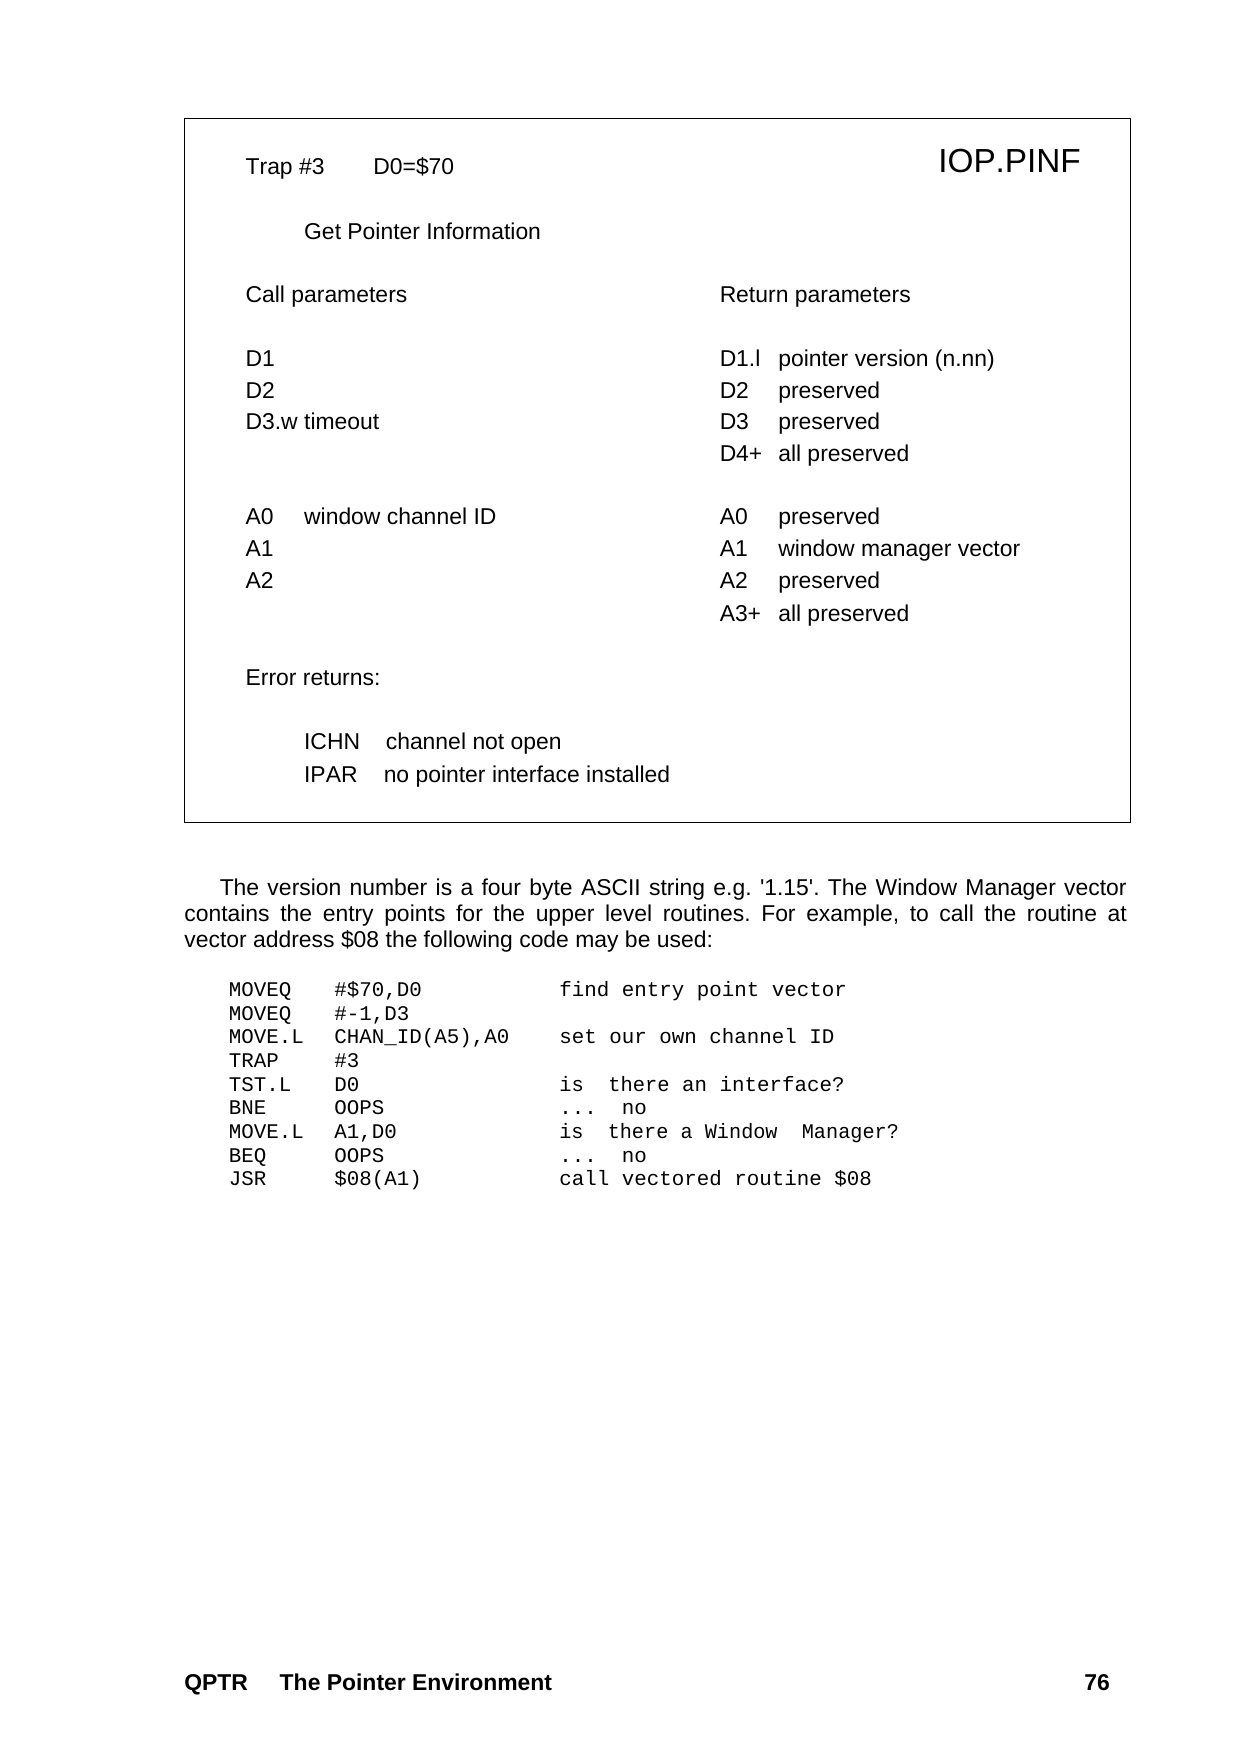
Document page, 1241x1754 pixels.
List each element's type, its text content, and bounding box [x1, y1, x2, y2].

table_cell Call parameters [215, 279, 681, 310]
table_cell [1097, 342, 1130, 374]
table_cell [286, 183, 366, 215]
table_cell [366, 437, 681, 469]
table_cell [215, 215, 286, 247]
table_cell [366, 597, 681, 629]
table_cell [1097, 565, 1130, 597]
text TST.L D0 is there an interface? [184, 1074, 1128, 1097]
table_cell [215, 790, 286, 822]
table_cell window channel ID [286, 502, 681, 532]
table_cell [767, 758, 1097, 790]
table_header [1097, 119, 1130, 150]
table_cell [681, 726, 767, 758]
table_cell channel not open [366, 726, 681, 758]
table_cell [185, 470, 215, 502]
table_cell D4+ [681, 437, 767, 469]
table_cell [185, 150, 215, 183]
table_cell [1097, 437, 1130, 469]
table_cell [767, 693, 1097, 726]
table_cell [185, 790, 215, 822]
table_cell [286, 437, 366, 469]
table_cell D3.w timeout [215, 407, 681, 437]
table_cell [767, 726, 1097, 758]
table_cell [215, 310, 286, 342]
text MOVE.L CHAN_ID(A5),A0 set our own channel ID [184, 1026, 1128, 1050]
table_cell [366, 565, 681, 597]
table_cell [681, 310, 767, 342]
table_cell [681, 247, 767, 279]
table_cell [681, 758, 767, 790]
table_cell [767, 310, 1097, 342]
table_cell [185, 693, 215, 726]
text JSR $08(A1) call vectored routine $08 [184, 1168, 1128, 1192]
table_cell no pointer interface installed [366, 758, 681, 790]
table_cell A0 [215, 502, 286, 532]
table_cell A1 [215, 533, 286, 564]
table_cell [185, 533, 215, 564]
table_cell [185, 758, 215, 790]
table_cell D0=$70 [366, 150, 681, 183]
text MOVE.L A1,D0 is there a Window Manager? [184, 1121, 1128, 1145]
table_cell [215, 726, 286, 758]
table_header [215, 119, 286, 150]
table_cell [1097, 150, 1130, 183]
table_cell window manager vector [767, 533, 1097, 564]
table_cell [185, 342, 215, 374]
text TRAP #3 [184, 1050, 1128, 1074]
table_cell [215, 629, 286, 661]
table_cell Return parameters [681, 279, 1097, 310]
table_cell [185, 661, 215, 693]
table_cell [767, 247, 1097, 279]
table_cell D3 [681, 407, 767, 437]
table_cell [286, 597, 366, 629]
table_cell A3+ [681, 597, 767, 629]
table_cell [1097, 470, 1130, 502]
table_cell all preserved [767, 437, 1097, 469]
table_cell IPAR [286, 758, 366, 790]
table_cell A0 [681, 502, 767, 532]
table_cell [1097, 597, 1130, 629]
table_cell [767, 215, 1097, 247]
table_cell [286, 533, 366, 564]
table_cell [366, 693, 681, 726]
table_cell [366, 629, 681, 661]
table_cell [185, 310, 215, 342]
table_cell [1097, 790, 1130, 822]
table_cell [366, 247, 681, 279]
table_cell [286, 247, 366, 279]
table_cell [681, 693, 767, 726]
table_cell [681, 629, 767, 661]
table_cell [681, 183, 767, 215]
table_cell [366, 310, 681, 342]
table_cell [185, 597, 215, 629]
table_cell [286, 629, 366, 661]
table_cell [286, 790, 366, 822]
table_header [185, 119, 215, 150]
table_cell [366, 183, 681, 215]
table_cell [215, 758, 286, 790]
table_cell [286, 470, 366, 502]
table_cell [681, 215, 767, 247]
table_cell pointer version (n.nn) [767, 342, 1097, 374]
table_cell [1097, 279, 1130, 310]
text BEQ OOPS ... no [184, 1145, 1128, 1168]
text MOVEQ #$70,D0 find entry point vector [184, 979, 1128, 1003]
table_cell Trap #3 [215, 150, 366, 183]
table_cell [1097, 661, 1130, 693]
table_cell [1097, 183, 1130, 215]
table_cell [1097, 726, 1130, 758]
table_cell D1.l [681, 342, 767, 374]
table_cell [767, 790, 1097, 822]
table_cell [215, 247, 286, 279]
table_cell A1 [681, 533, 767, 564]
table_cell [185, 183, 215, 215]
table_cell D2 [215, 374, 286, 407]
table_cell [185, 437, 215, 469]
table_cell [286, 693, 366, 726]
table_cell preserved [767, 502, 1097, 532]
table_cell [1097, 215, 1130, 247]
table_cell [366, 374, 681, 407]
text BNE OOPS ... no [184, 1097, 1128, 1121]
table_cell [1097, 758, 1130, 790]
table_cell [185, 247, 215, 279]
table_cell [286, 342, 366, 374]
table_cell [681, 150, 767, 183]
table_cell ICHN [286, 726, 366, 758]
table_cell Error returns: [215, 661, 681, 693]
table_cell Get Pointer Information [286, 215, 681, 247]
table_cell [1097, 693, 1130, 726]
table_cell [185, 629, 215, 661]
table_cell [286, 310, 366, 342]
table_cell [767, 470, 1097, 502]
table_cell preserved [767, 374, 1097, 407]
text The version number is a four byte ASCII string e.g. '1.15'. The Window Manager vector contains the entry points for the upper level routines. For example, to call the routine at vector address $08 the following code may be used: [184, 874, 1128, 953]
table_cell [366, 790, 681, 822]
table_cell D1 [215, 342, 286, 374]
table_cell [767, 183, 1097, 215]
table_cell [1097, 374, 1130, 407]
table_cell [185, 279, 215, 310]
table_cell [767, 629, 1097, 661]
table_cell [366, 533, 681, 564]
table_header IOP.PINF [767, 119, 1097, 183]
table_cell [185, 502, 215, 532]
table_cell [185, 726, 215, 758]
table_cell [1097, 310, 1130, 342]
table_cell [185, 374, 215, 407]
table_cell preserved [767, 565, 1097, 597]
table_cell [681, 470, 767, 502]
table_cell A2 [681, 565, 767, 597]
table_cell D2 [681, 374, 767, 407]
table_cell [215, 470, 286, 502]
table_cell preserved [767, 407, 1097, 437]
table_cell [185, 565, 215, 597]
table_cell [681, 661, 767, 693]
table_cell [286, 565, 366, 597]
table_cell [286, 374, 366, 407]
table_cell [1097, 502, 1130, 532]
table_cell [366, 470, 681, 502]
table_cell [366, 342, 681, 374]
table_header [286, 119, 366, 150]
table_cell [215, 597, 286, 629]
table_cell all preserved [767, 597, 1097, 629]
table_cell [1097, 533, 1130, 564]
table_cell [215, 183, 286, 215]
table_cell [215, 437, 286, 469]
table_cell [1097, 407, 1130, 437]
text MOVEQ #-1,D3 [184, 1003, 1128, 1026]
table_cell [185, 215, 215, 247]
table_cell [681, 790, 767, 822]
table_cell [1097, 629, 1130, 661]
table_cell [1097, 247, 1130, 279]
table_cell [215, 693, 286, 726]
table_cell [185, 407, 215, 437]
table_header [366, 119, 681, 150]
table_cell [767, 661, 1097, 693]
table_header [681, 119, 767, 150]
table_cell A2 [215, 565, 286, 597]
